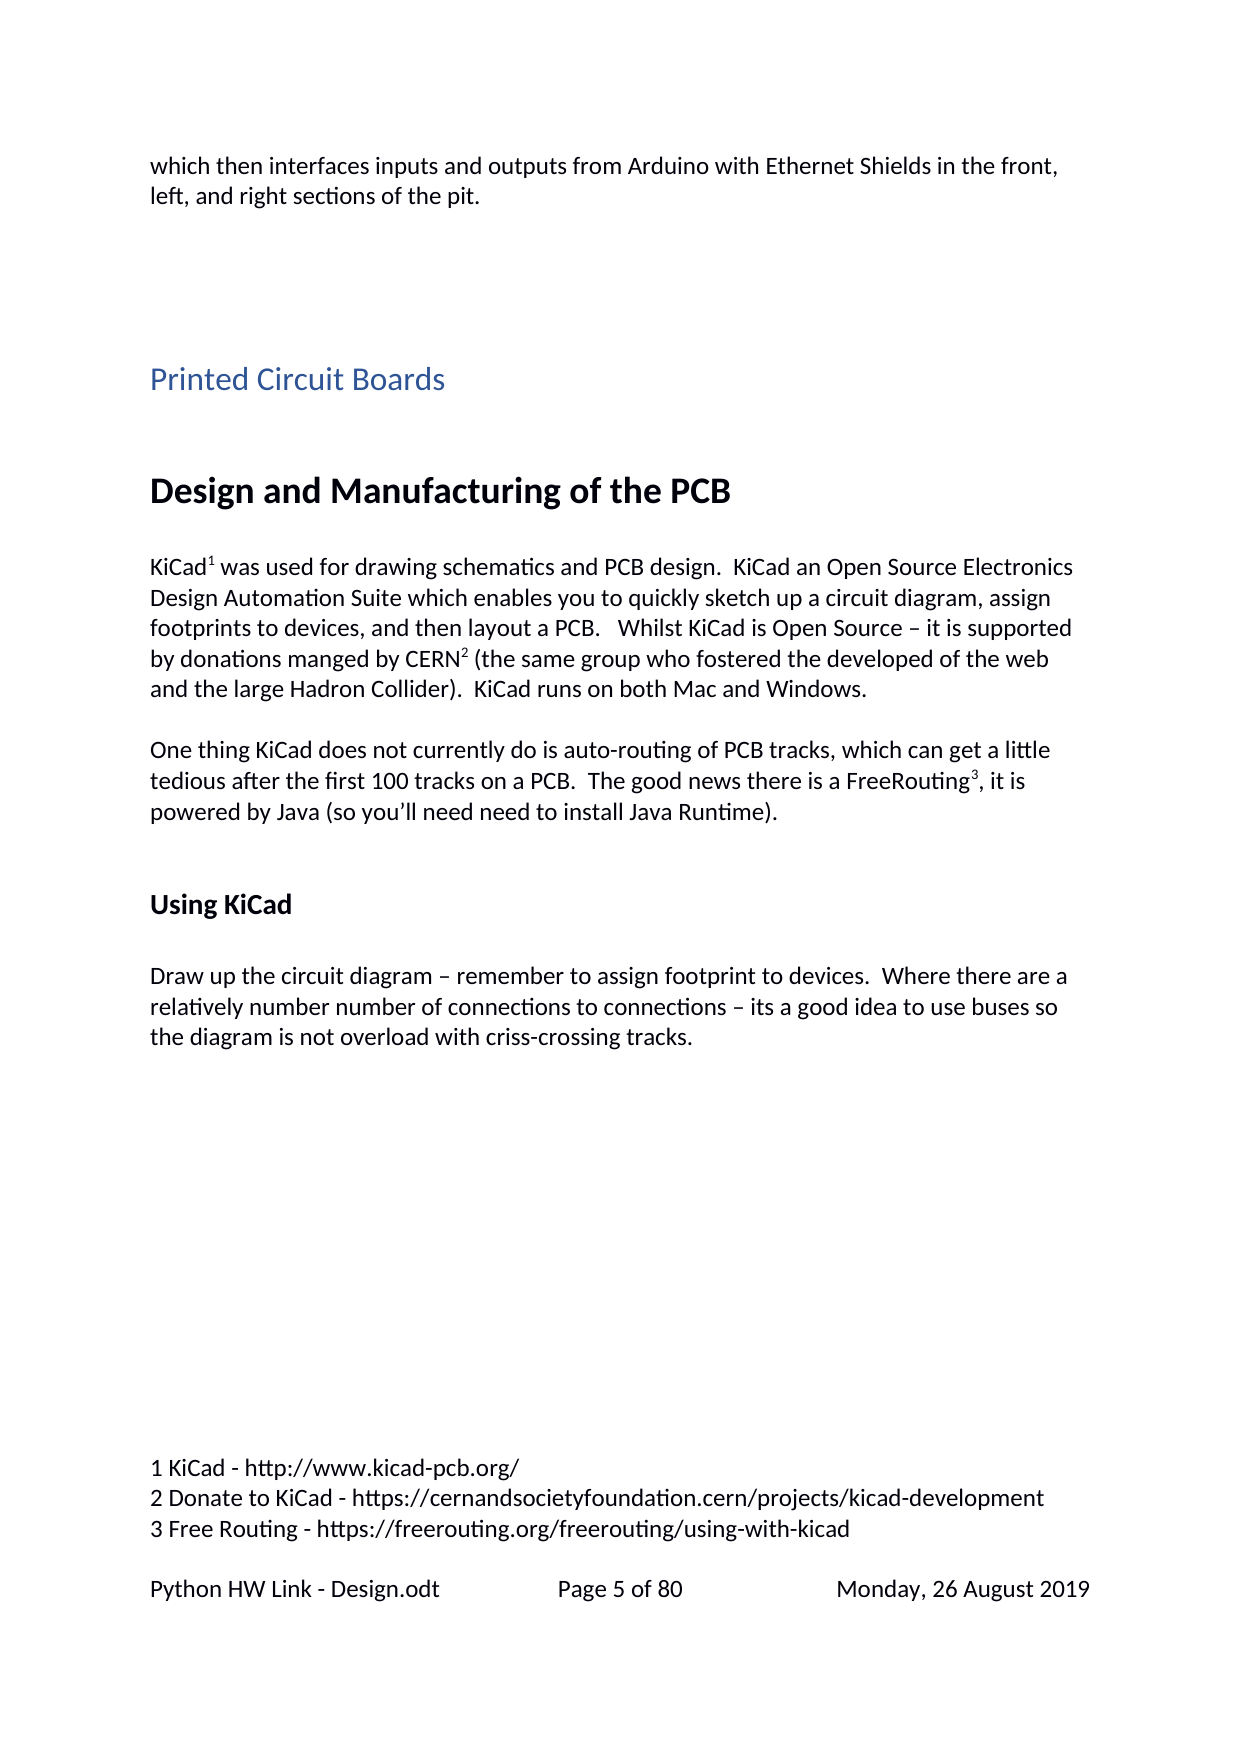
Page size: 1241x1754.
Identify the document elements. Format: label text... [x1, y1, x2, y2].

text One thing KiCad does not currently do is auto-routing of PCB tracks, which can get a little tedious after the first 100 tracks on a PCB. The good news there is a FreeRouting, it is powered by Java (so you’ll need need to install Java Runtime). [150, 735, 1090, 826]
subtitle Design and Manufacturing of the PCB [150, 467, 1090, 513]
text Draw up the circuit diagram – remember to assign footprint to devices. Where there are a relatively number number of connections to connections – its a good idea to use buses so the diagram is not overload with criss-crossing tracks. [150, 960, 1090, 1052]
subtitle Using KiCad [150, 886, 1090, 922]
subtitle Printed Circuit Boards [150, 358, 1090, 399]
text Free Routing - https://freerouting.org/freerouting/using-with-kicad [150, 1513, 1090, 1543]
text KiCad - http://www.kicad-pcb.org/ [150, 1452, 1090, 1482]
text which then interfaces inputs and outputs from Arduino with Ethernet Shields in the front, left, and right sections of the pit. [150, 150, 1090, 211]
text Donate to KiCad - https://cernandsocietyfoundation.cern/projects/kicad-development [150, 1482, 1090, 1513]
text KiCad was used for drawing schematics and PCB design. KiCad an Open Source Electronics Design Automation Suite which enables you to quickly sketch up a circuit diagram, assign footprints to devices, and then layout a PCB. Whilst KiCad is Open Source – it is supported by donations manged by CERN (the same group who fostered the developed of the web and the large Hadron Collider). KiCad runs on both Mac and Windows. [150, 552, 1090, 704]
